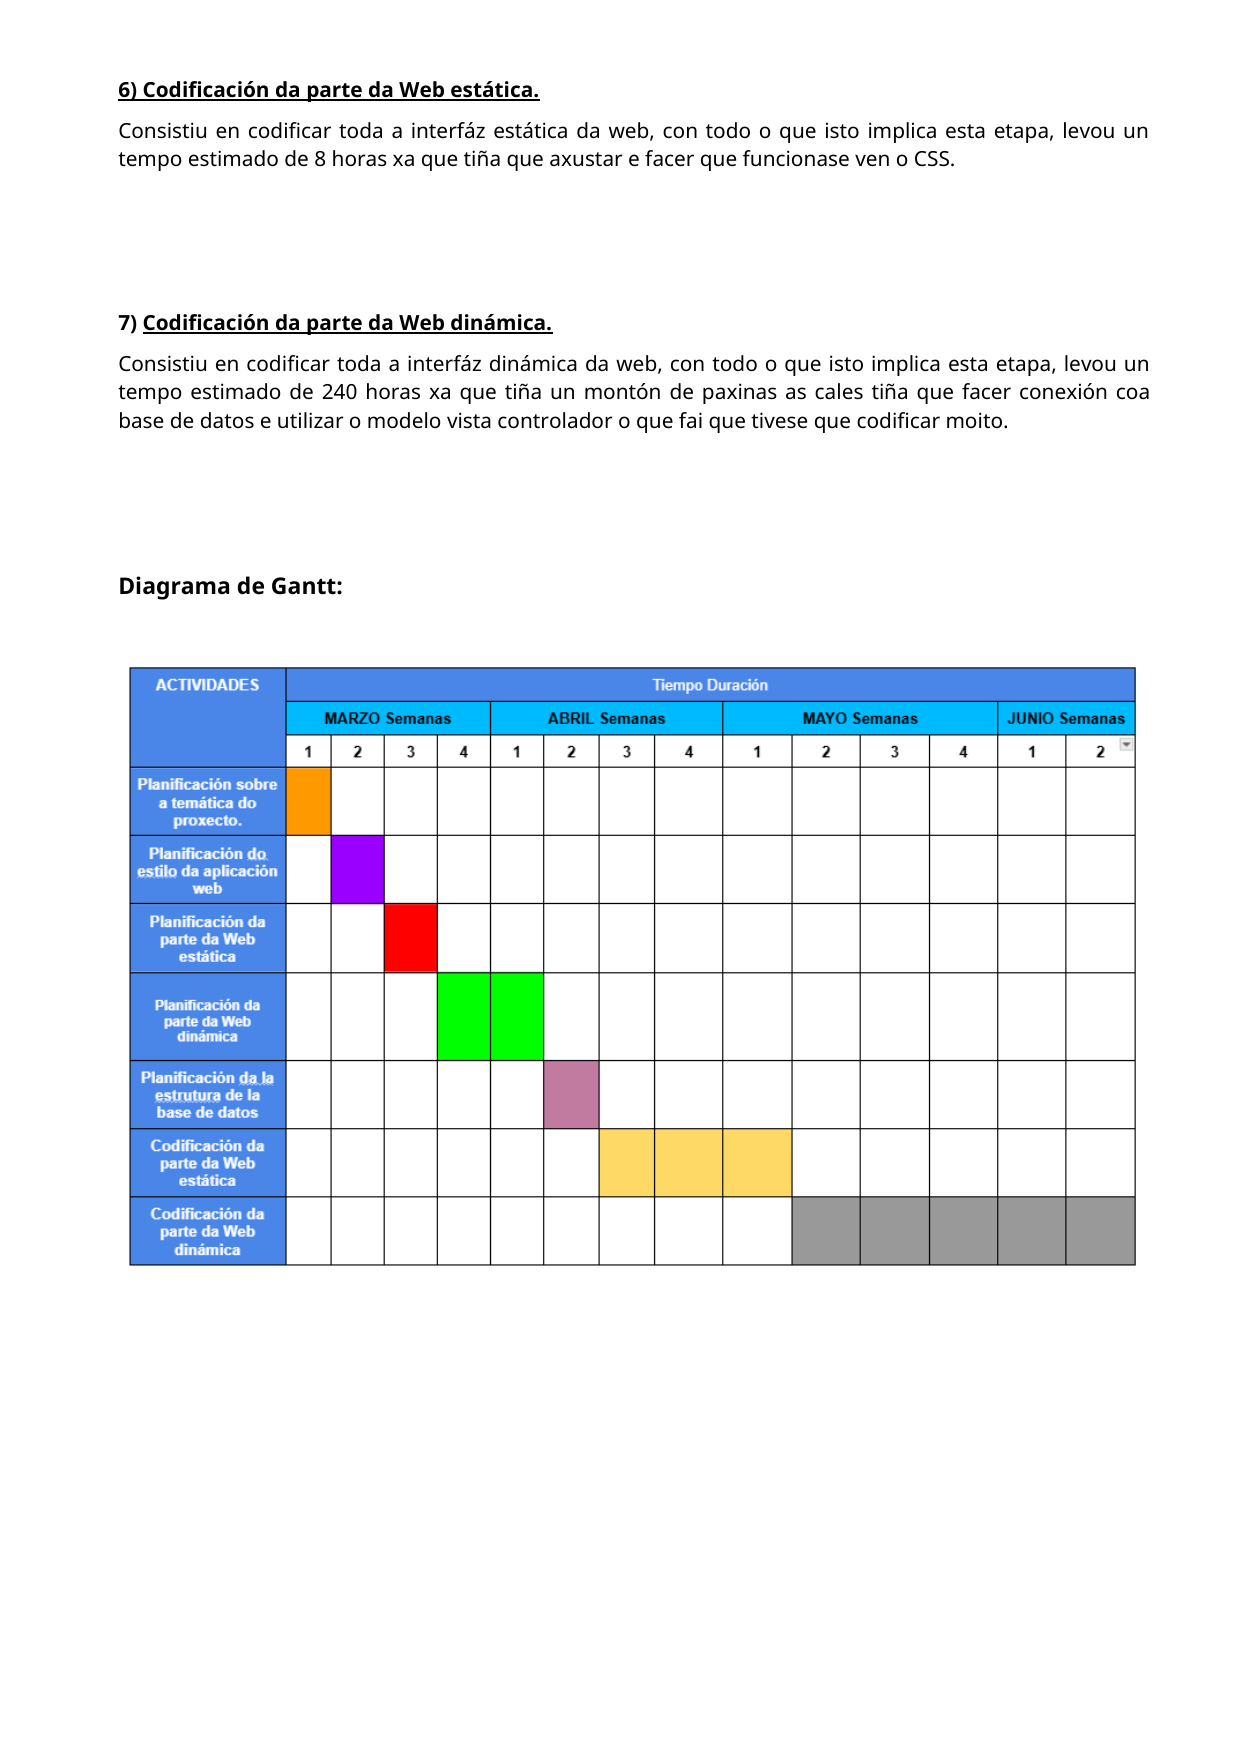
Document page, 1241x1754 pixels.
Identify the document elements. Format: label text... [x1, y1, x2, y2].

text 7) Codificación da parte da Web dinámica. [118, 308, 1152, 337]
text Diagrama de Gantt: [118, 570, 1152, 601]
text Consistiu en codificar toda a interfáz dinámica da web, con todo o que isto implica esta etapa, levou un tempo estimado de 240 horas xa que tiña un montón de paxinas as cales tiña que facer conexión coa base de datos e utilizar o modelo vista controlador o que fai que tivese que codificar moito. [118, 349, 1152, 434]
text Consistiu en codificar toda a interfáz estática da web, con todo o que isto implica esta etapa, levou un tempo estimado de 8 horas xa que tiña que axustar e facer que funcionase ven o CSS. [118, 116, 1152, 173]
text 6) Codificación da parte da Web estática. [118, 75, 1152, 103]
picture [118, 657, 1152, 1276]
